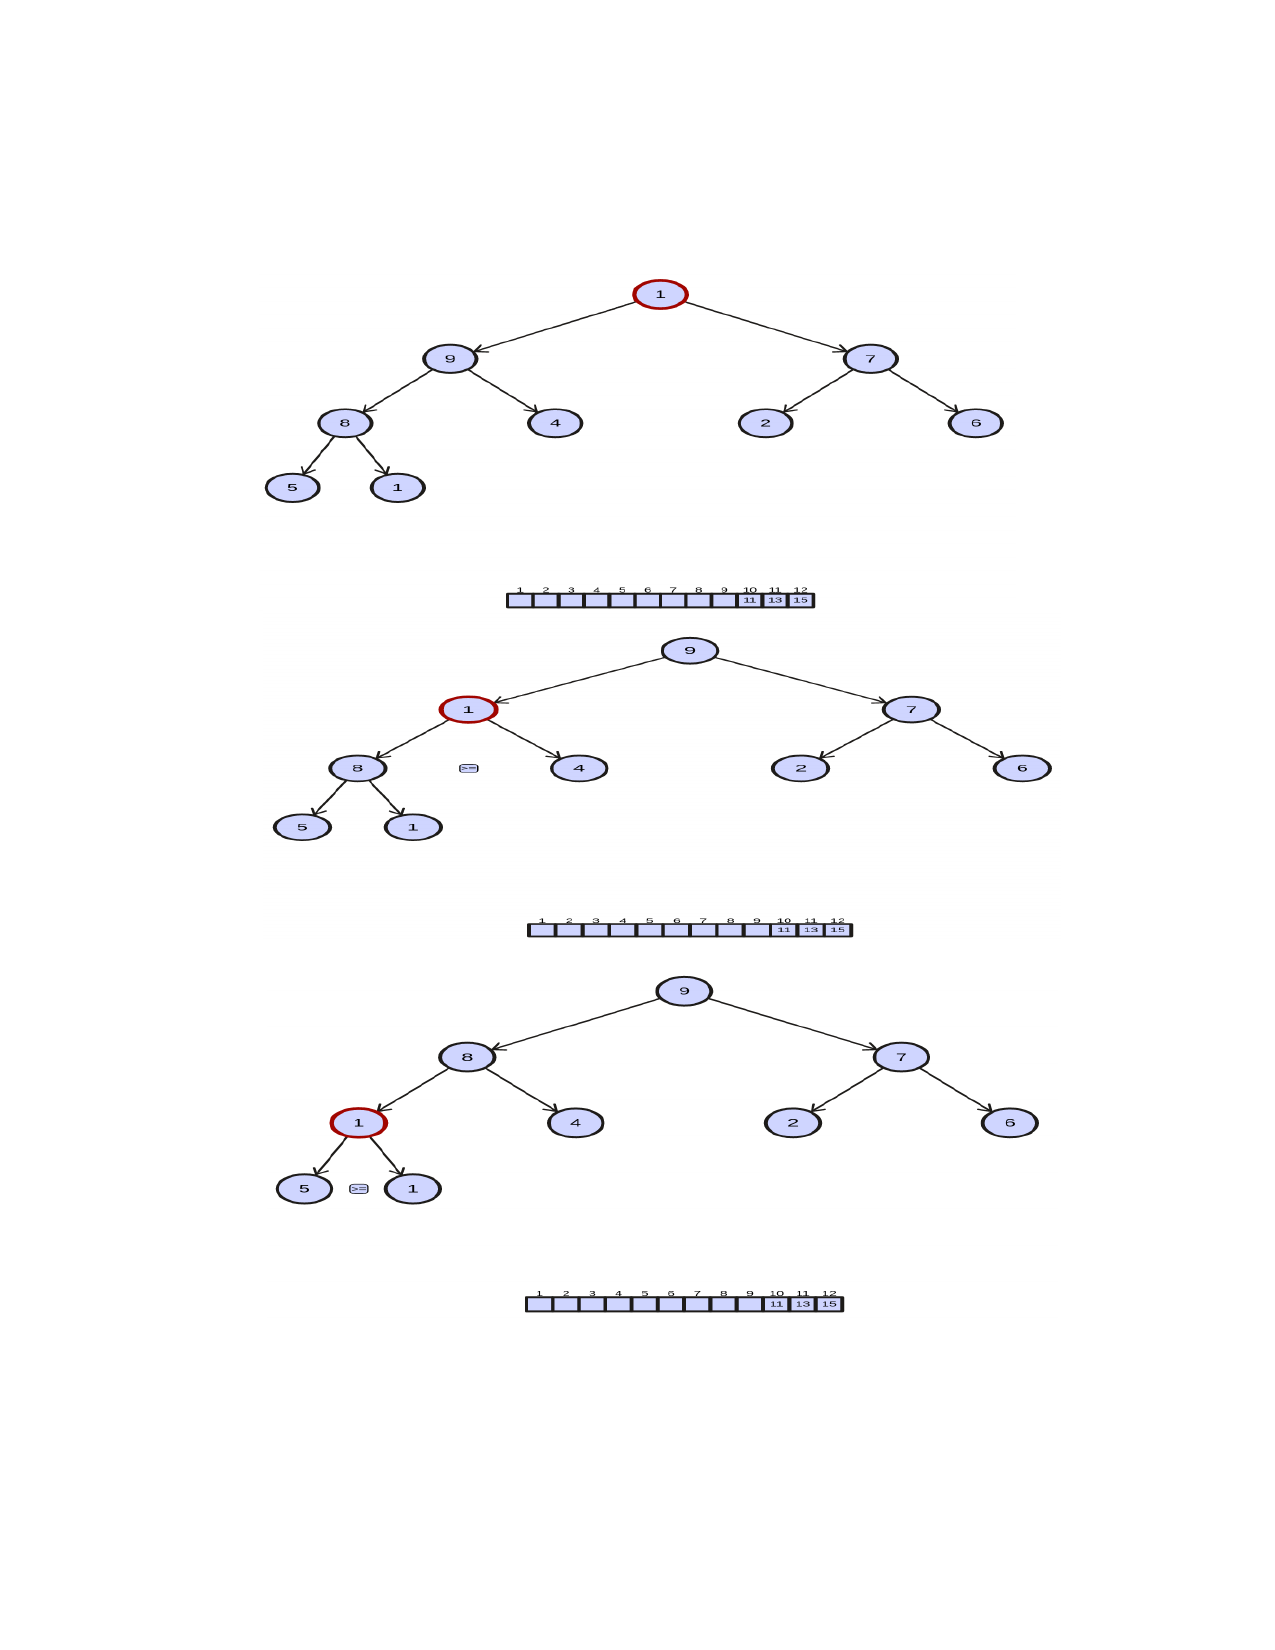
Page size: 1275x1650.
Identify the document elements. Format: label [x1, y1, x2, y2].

picture [266, 954, 1059, 1318]
picture [258, 261, 1061, 939]
